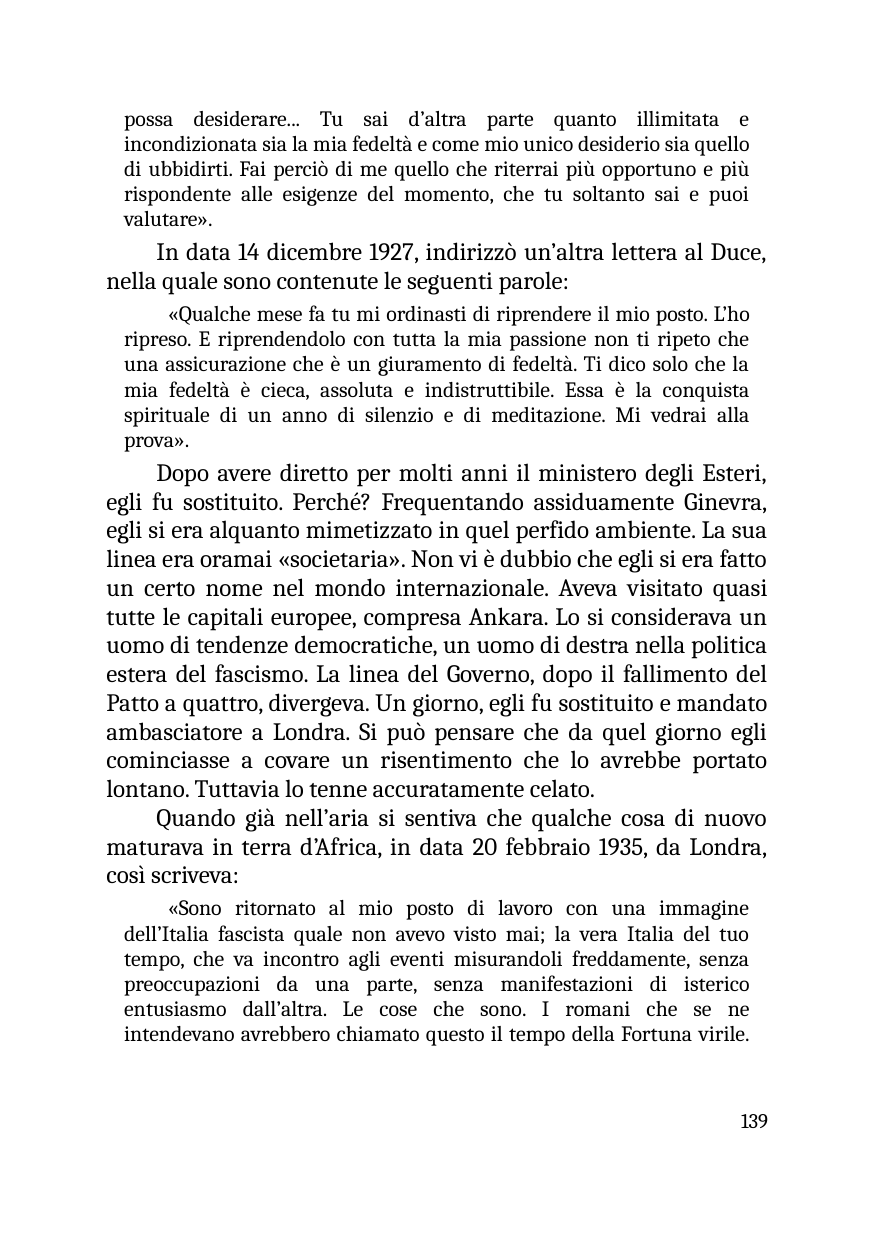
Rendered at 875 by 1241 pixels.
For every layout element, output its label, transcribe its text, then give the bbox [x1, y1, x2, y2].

text Quando già nell’aria si sentiva che qualche cosa di nuovo maturava in terra d’Africa, in data 20 febbraio 1935, da Londra, così scriveva: [106, 804, 768, 890]
text In data 14 dicembre 1927, indirizzò un’altra lettera al Duce, nella quale sono contenute le seguenti parole: [106, 238, 768, 296]
text Dopo avere diretto per molti anni il ministero degli Esteri, egli fu sostituito. Perché? Frequentando assiduamente Ginevra, egli si era alquanto mimetizzato in quel perfido ambiente. La sua linea era oramai «societaria». Non vi è dubbio che egli si era fatto un certo nome nel mondo internazionale. Aveva visitato quasi tutte le capitali europee, compresa Ankara. Lo si considerava un uomo di tendenze democratiche, un uomo di destra nella politica estera del fascismo. La linea del Governo, dopo il fallimento del Patto a quattro, divergeva. Un giorno, egli fu sostituito e mandato ambasciatore a Londra. Si può pensare che da quel giorno egli cominciasse a covare un risentimento che lo avrebbe portato lontano. Tuttavia lo tenne accuratamente celato. [106, 459, 768, 804]
text «Sono ritornato al mio posto di lavoro con una immagine dell’Italia fascista quale non avevo visto mai; la vera Italia del tuo tempo, che va incontro agli eventi misurandoli freddamente, senza preoccupazioni da una parte, senza manifestazioni di isterico entusiasmo dall’altra. Le cose che sono. I romani che se ne intendevano avrebbero chiamato questo il tempo della Fortuna virile. [124, 896, 750, 1047]
text «Qualche mese fa tu mi ordinasti di riprendere il mio posto. L’ho ripreso. E riprendendolo con tutta la mia passione non ti ripeto che una assicurazione che è un giuramento di fedeltà. Ti dico solo che la mia fedeltà è cieca, assoluta e indistruttibile. Essa è la conquista spirituale di un anno di silenzio e di meditazione. Mi vedrai alla prova». [124, 302, 750, 453]
text possa desiderare... Tu sai d’altra parte quanto illimitata e incondizionata sia la mia fedeltà e come mio unico desiderio sia quello di ubbidirti. Fai perciò di me quello che riterrai più opportuno e più rispondente alle esigenze del momento, che tu soltanto sai e puoi valutare». [124, 106, 750, 232]
